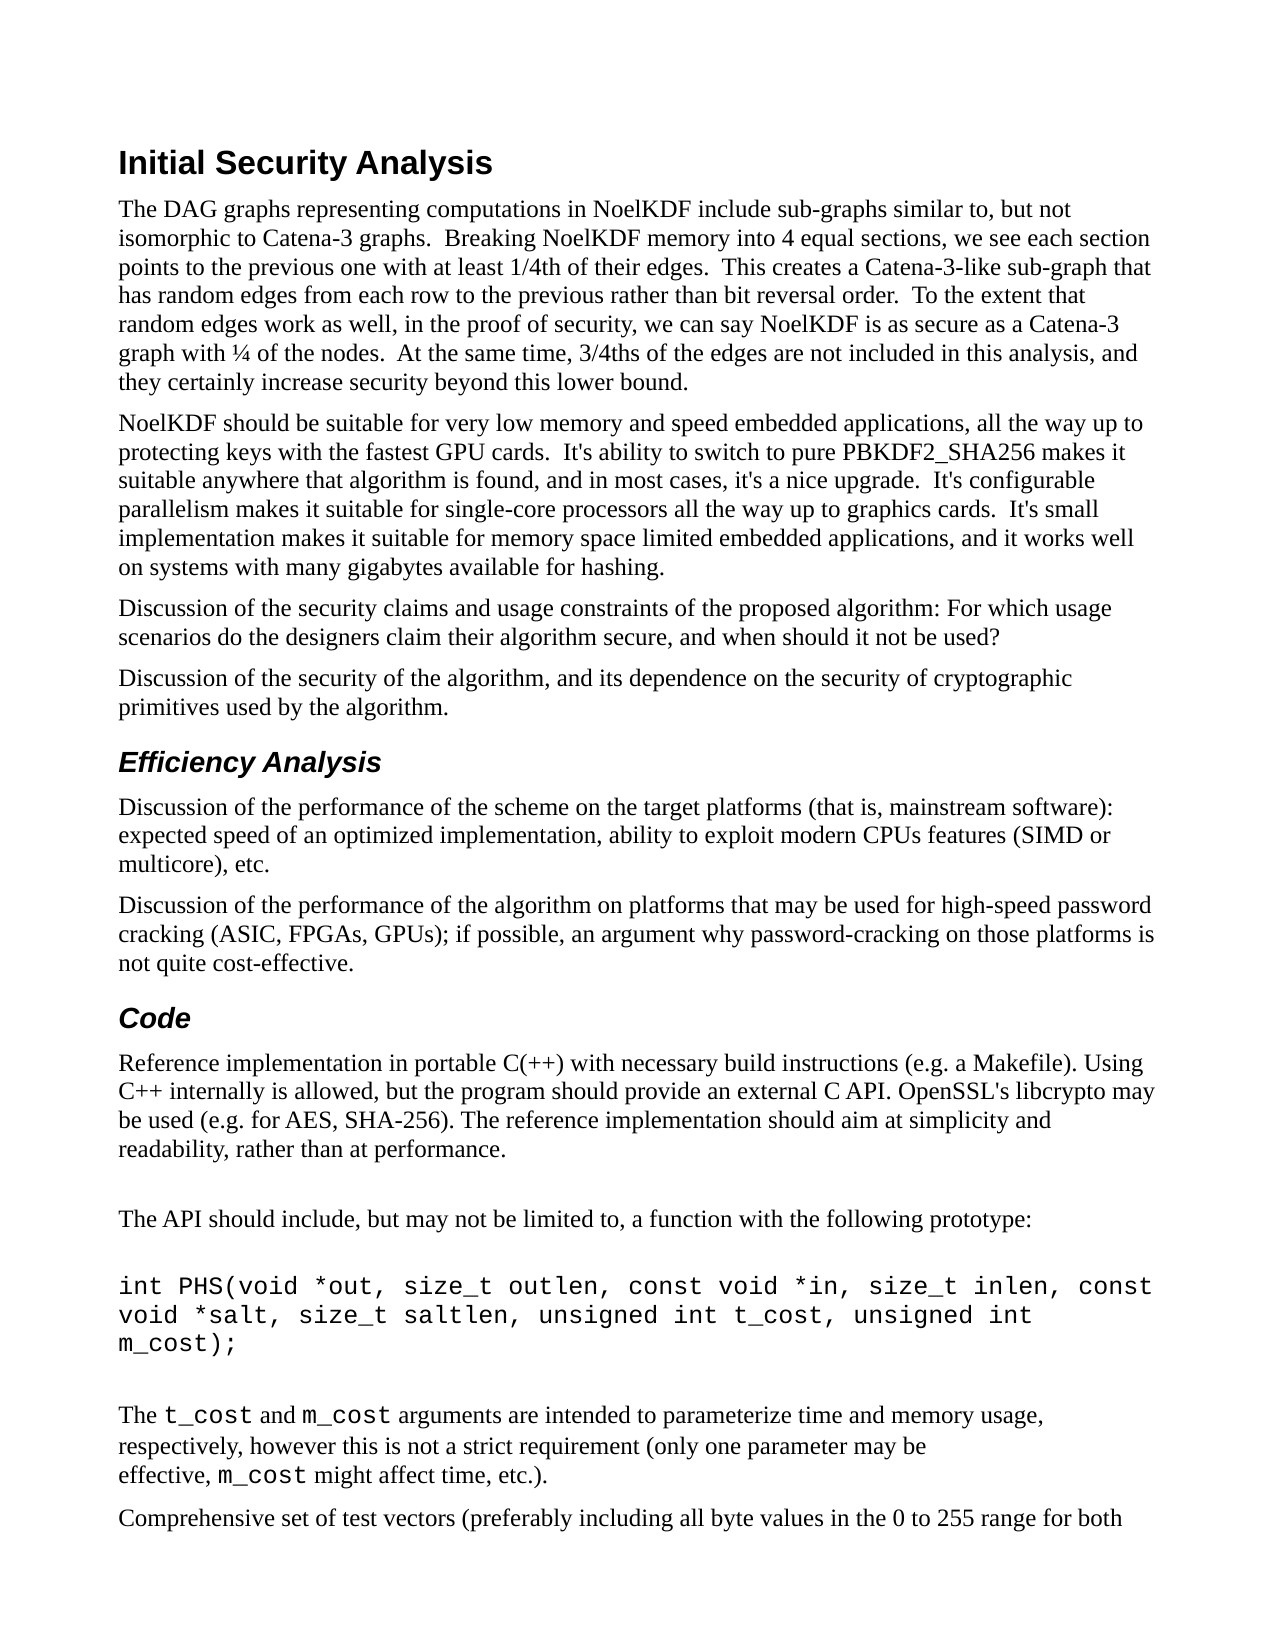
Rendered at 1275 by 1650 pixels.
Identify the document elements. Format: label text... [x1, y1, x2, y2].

text The t_cost and m_cost arguments are intended to parameterize time and memory usage, respectively, however this is not a strict requirement (only one parameter may be effective, m_cost might affect time, etc.). [118, 1400, 1157, 1491]
text Discussion of the security of the algorithm, and its dependence on the security of cryptographic primitives used by the algorithm. [118, 663, 1157, 721]
text The API should include, but may not be limited to, a function with the following prototype: [118, 1204, 1157, 1261]
subtitle Code [118, 1002, 1157, 1035]
text int PHS(void *out, size_t outlen, const void *in, size_t inlen, const void *salt, size_t saltlen, unsigned int t_cost, unsigned int m_cost); [118, 1274, 1157, 1388]
text Comprehensive set of test vectors (preferably including all byte values in the 0 to 255 range for both [118, 1503, 1157, 1532]
text Discussion of the performance of the algorithm on platforms that may be used for high-speed password cracking (ASIC, FPGAs, GPUs); if possible, an argument why password-cracking on those platforms is not quite cost-effective. [118, 890, 1157, 977]
text Reference implementation in portable C(++) with necessary build instructions (e.g. a Makefile). Using C++ internally is allowed, but the program should provide an external C API. OpenSSL's libcrypto may be used (e.g. for AES, SHA-256). The reference implementation should aim at simplicity and readability, rather than at performance. [118, 1048, 1157, 1191]
text The DAG graphs representing computations in NoelKDF include sub-graphs similar to, but not isomorphic to Catena-3 graphs. Breaking NoelKDF memory into 4 equal sections, we see each section points to the previous one with at least 1/4th of their edges. This creates a Catena-3-like sub-graph that has random edges from each row to the previous rather than bit reversal order. To the extent that random edges work as well, in the proof of security, we can say NoelKDF is as secure as a Catena-3 graph with ¼ of the nodes. At the same time, 3/4ths of the edges are not included in this analysis, and they certainly increase security beyond this lower bound. [118, 194, 1157, 396]
text Discussion of the security claims and usage constraints of the proposed algorithm: For which usage scenarios do the designers claim their algorithm secure, and when should it not be used? [118, 593, 1157, 651]
subtitle Initial Security Analysis [118, 143, 1157, 182]
text Discussion of the performance of the scheme on the target platforms (that is, mainstream software): expected speed of an optimized implementation, ability to exploit modern CPUs features (SIMD or multicore), etc. [118, 792, 1157, 878]
subtitle Efficiency Analysis [118, 746, 1157, 779]
text NoelKDF should be suitable for very low memory and speed embedded applications, all the way up to protecting keys with the fastest GPU cards. It's ability to switch to pure PBKDF2_SHA256 makes it suitable anywhere that algorithm is found, and in most cases, it's a nice upgrade. It's configurable parallelism makes it suitable for single-core processors all the way up to graphics cards. It's small implementation makes it suitable for memory space limited embedded applications, and it works well on systems with many gigabytes available for hashing. [118, 408, 1157, 581]
